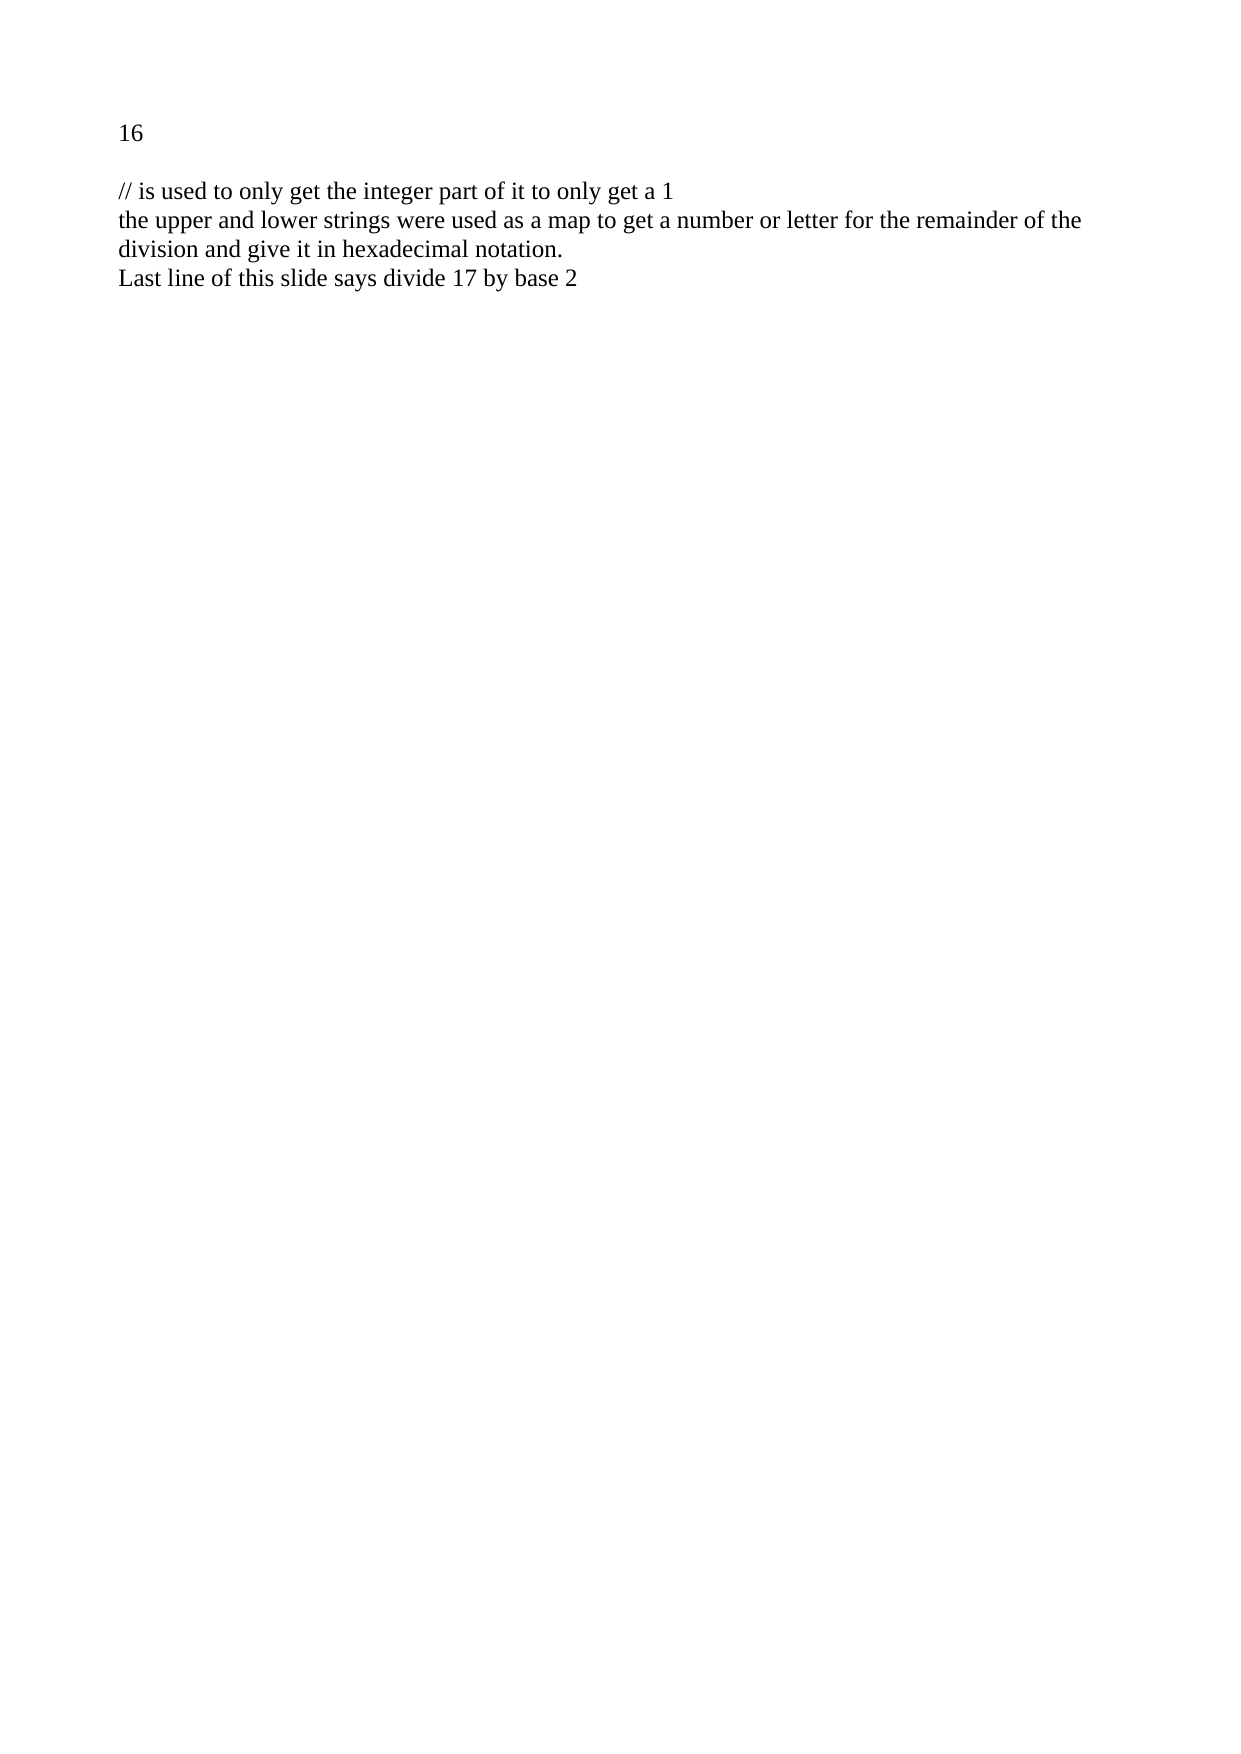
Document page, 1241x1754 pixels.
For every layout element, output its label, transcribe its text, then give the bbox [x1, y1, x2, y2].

text the upper and lower strings were used as a map to get a number or letter for the remainder of the division and give it in hexadecimal notation. [118, 205, 1122, 263]
text // is used to only get the integer part of it to only get a 1 [118, 176, 1122, 205]
text Last line of this slide says divide 17 by base 2 [118, 263, 1122, 291]
